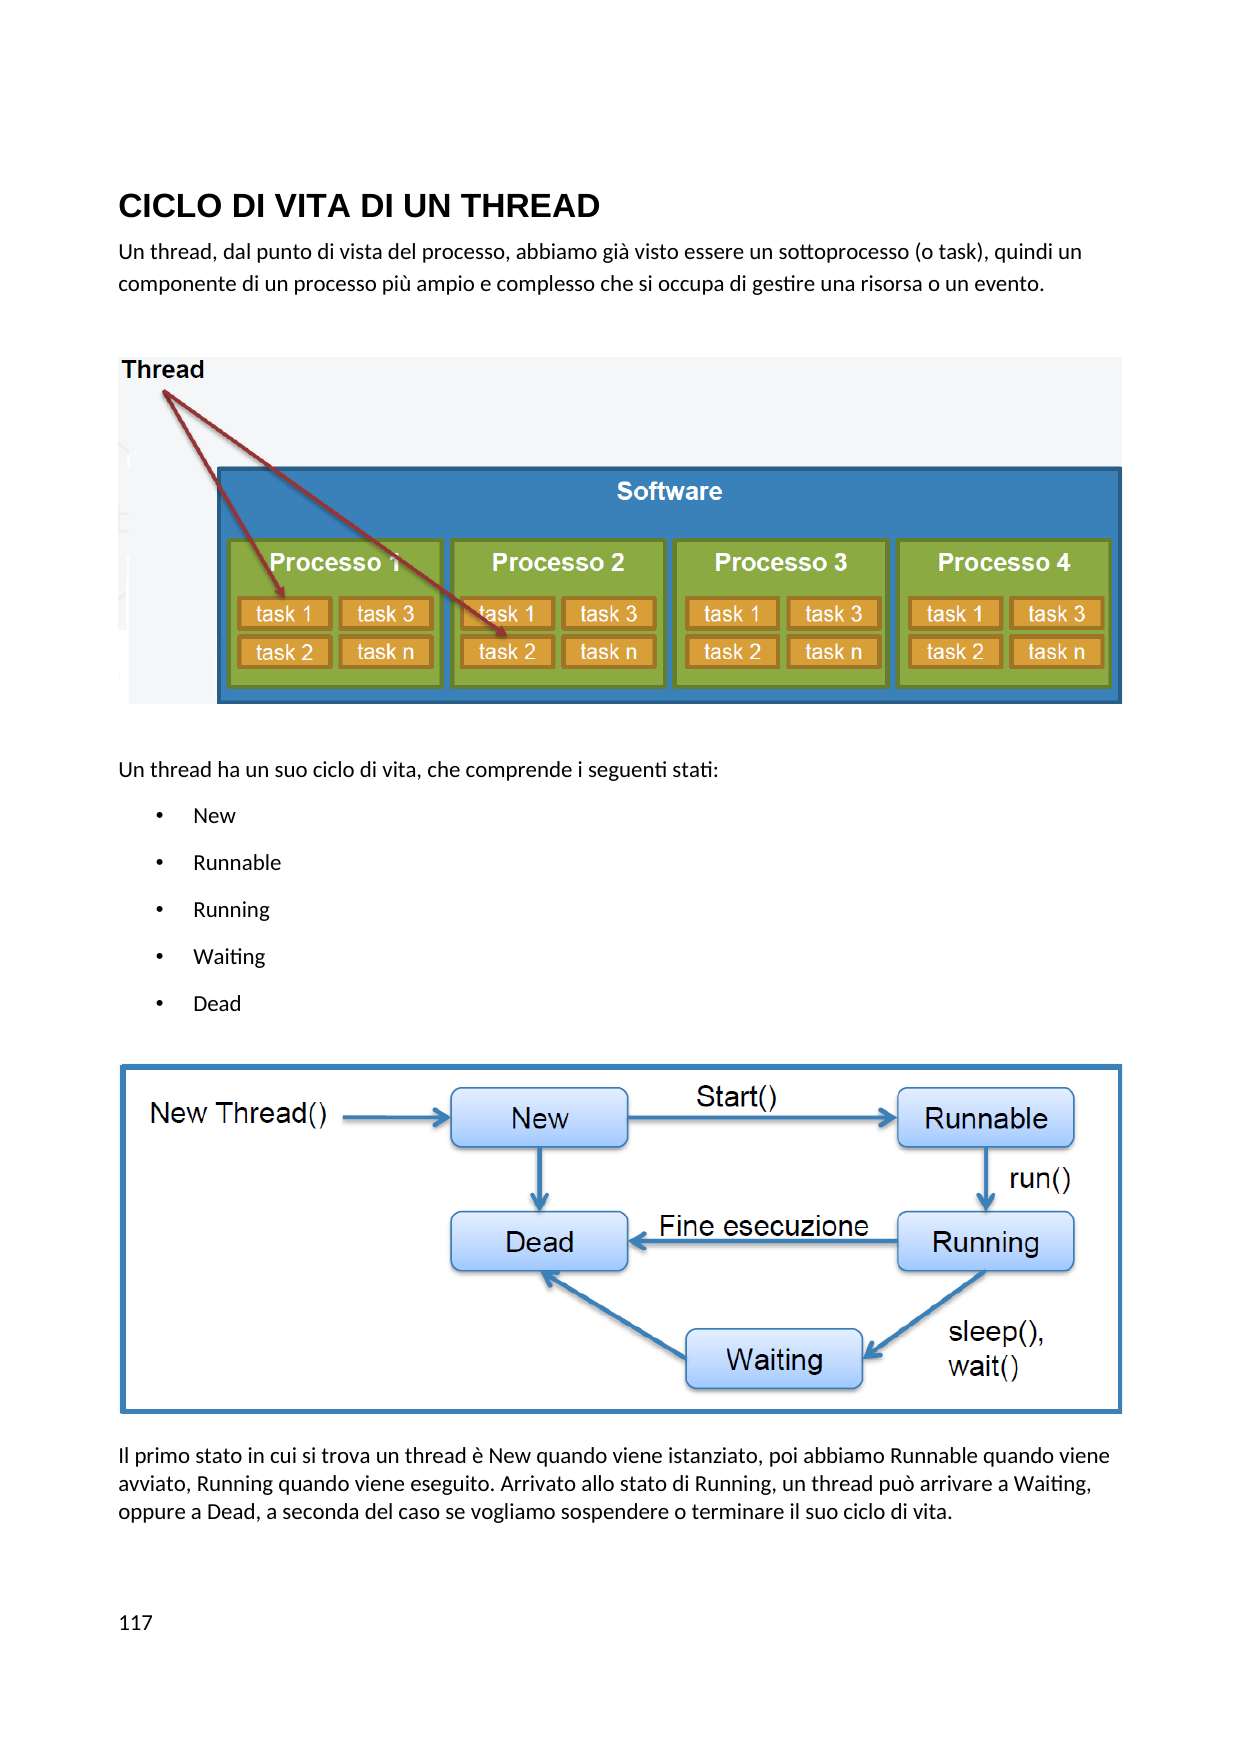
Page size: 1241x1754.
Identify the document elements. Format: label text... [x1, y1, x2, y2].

text Un thread, dal punto di vista del processo, abbiamo già visto essere un sottoprocesso (o task), quindi un componente di un processo più ampio e complesso che si occupa di gestire una risorsa o un evento. [118, 237, 1122, 297]
list Waiting [156, 942, 1122, 970]
picture [118, 357, 1123, 704]
text Il primo stato in cui si trova un thread è New quando viene istanziato, poi abbiamo Runnable quando viene avviato, Running quando viene eseguito. Arrivato allo stato di Running, un thread può arrivare a Waiting, oppure a Dead, a seconda del caso se vogliamo sospendere o terminare il suo ciclo di vita. [118, 1441, 1122, 1525]
list New [156, 802, 1122, 829]
text Un thread ha un suo ciclo di vita, che comprende i seguenti stati: [118, 755, 1122, 783]
list Dead [156, 989, 1122, 1017]
list Runnable [156, 848, 1122, 876]
subtitle CICLO DI VITA DI UN THREAD [118, 186, 1122, 224]
picture [118, 1063, 1123, 1414]
list Running [156, 895, 1122, 923]
